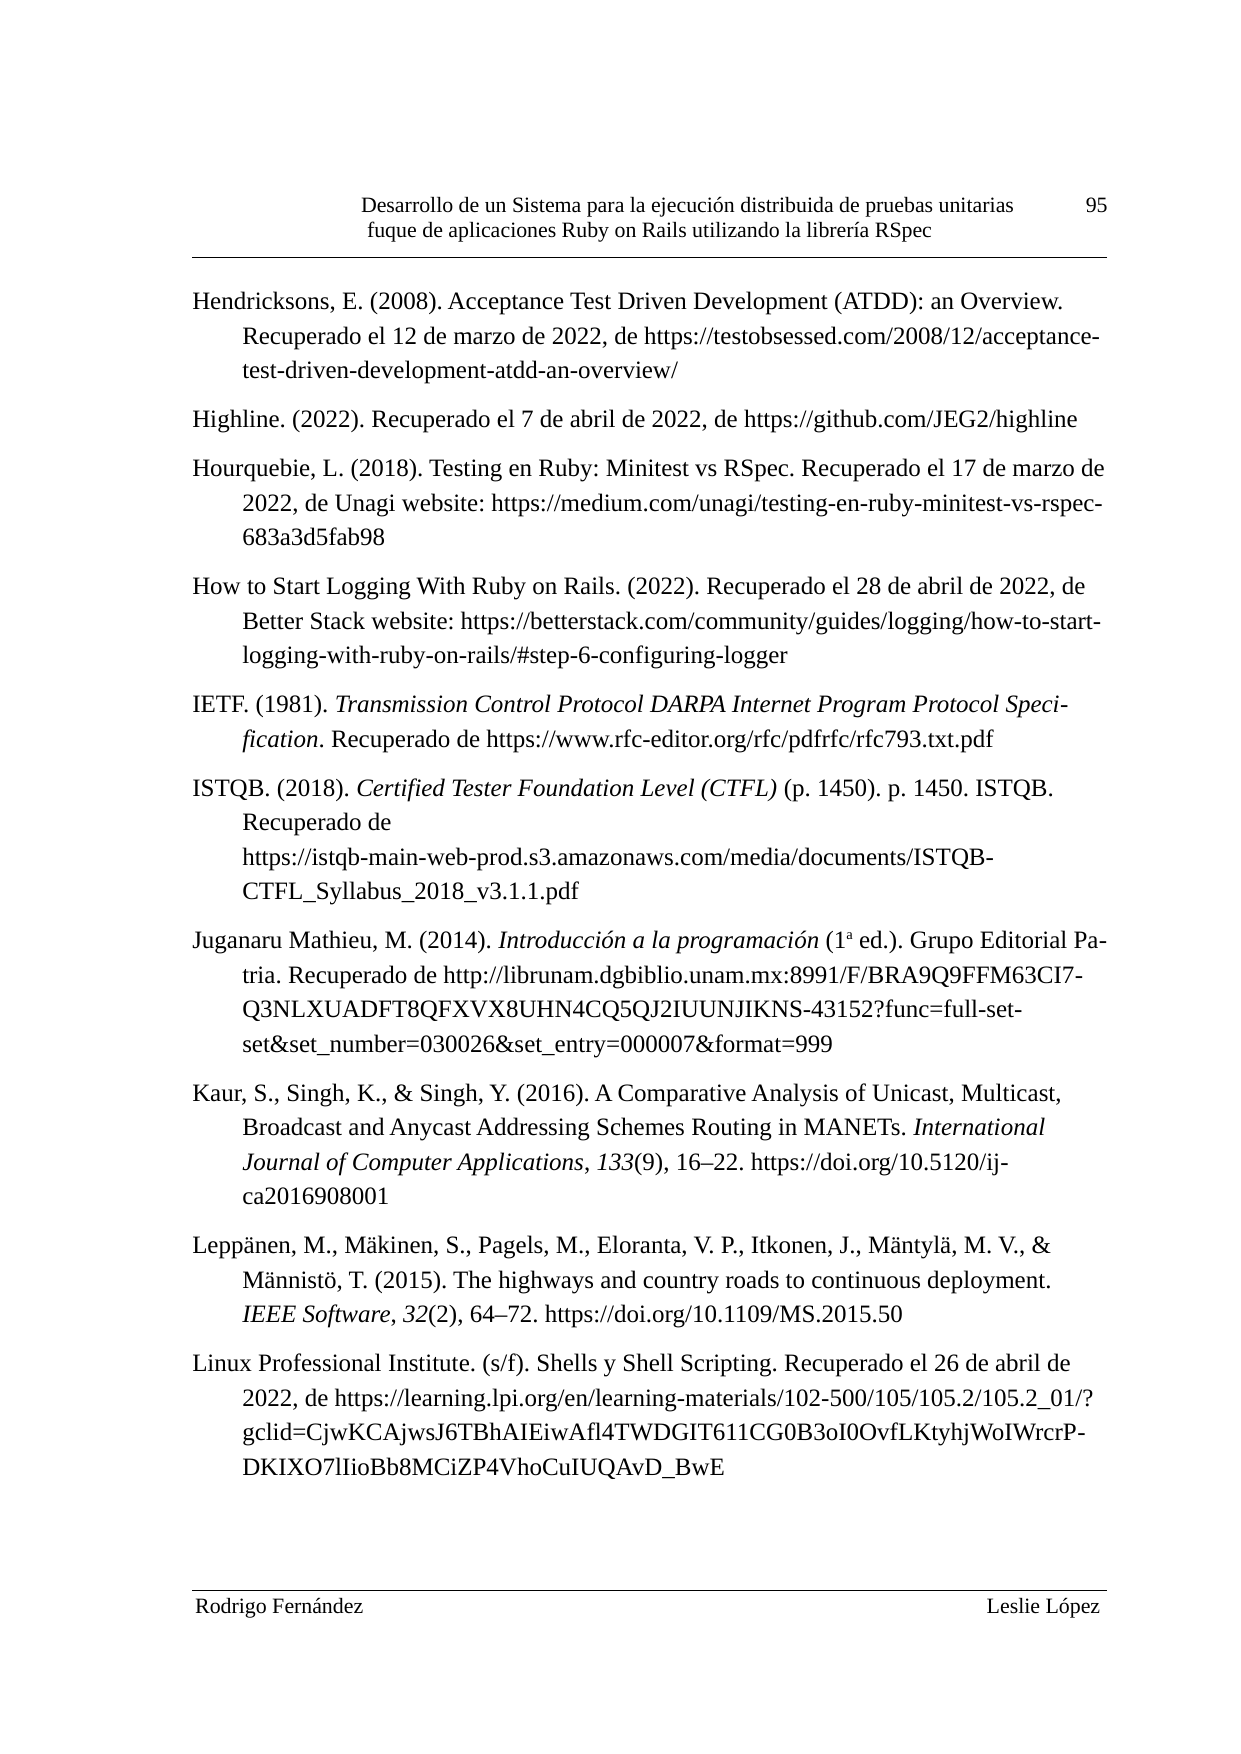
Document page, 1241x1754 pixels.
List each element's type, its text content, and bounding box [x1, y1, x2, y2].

text Juganaru Mathieu, M. (2014). Introducción a la programación (1a ed.). Grupo Editorial Pa­tria. Recuperado de http://librunam.dgbiblio.unam.mx:8991/F/BRA9Q9FFM63CI7­Q3NLXUADFT8QFXVX8UHN4CQ5QJ2IUUNJIKNS-43152?func=full-set-set&set_number=030026&set_entry=000007&format=999 [192, 926, 1107, 1058]
text Hendricksons, E. (2008). Acceptance Test Driven Development (ATDD): an Overview. Recuperado el 12 de marzo de 2022, de https://testobsessed.com/2008/12/acceptance-test-driven-development-atdd-an-overview/ [192, 286, 1107, 384]
text ISTQB. (2018). Certified Tester Foundation Level (CTFL) (p. 1450). p. 1450. ISTQB. Recuperado de https://istqb-main-web-prod.s3.amazonaws.com/media/documents/IST­QB-CTFL_Syllabus_2018_v3.1.1.pdf [192, 773, 1107, 905]
text How to Start Logging With Ruby on Rails. (2022). Recuperado el 28 de abril de 2022, de Better Stack website: https://betterstack.com/community/guides/logging/how-to-start-logging-with-ruby-on-rails/#step-6-configuring-logger [192, 571, 1107, 669]
text IETF. (1981). Transmission Control Protocol DARPA Internet Program Protocol Speci­fication. Recuperado de https://www.rfc-editor.org/rfc/pdfrfc/rfc793.txt.pdf [192, 689, 1107, 753]
text Kaur, S., Singh, K., & Singh, Y. (2016). A Comparative Analysis of Unicast, Multicast, Broadcast and Anycast Addressing Schemes Routing in MANETs. International Journal of Computer Applications, 133(9), 16–22. https://doi.org/10.5120/ij­ca2016908001 [192, 1078, 1107, 1210]
text Highline. (2022). Recuperado el 7 de abril de 2022, de https://github.com/JEG2/highline [192, 404, 1107, 433]
text Hourquebie, L. (2018). Testing en Ruby: Minitest vs RSpec. Recuperado el 17 de marzo de 2022, de Unagi website: https://medium.com/unagi/testing-en-ruby-minitest-vs-rspec-683a3d5fab98 [192, 453, 1107, 551]
text Linux Professional Institute. (s/f). Shells y Shell Scripting. Recuperado el 26 de abril de 2022, de https://learning.lpi.org/en/learning-materials/102-500/105/105.2/105.2_01/?gclid=CjwKCAjwsJ6TBhAIEiwAfl4TWDGIT611CG0B3oI0OvfLKtyhjWoIWrcrP­DKIXO7lIioBb8MCiZP4VhoCuIUQAvD_BwE [192, 1348, 1107, 1481]
text Leppänen, M., Mäkinen, S., Pagels, M., Eloranta, V. P., Itkonen, J., Mäntylä, M. V., & Männistö, T. (2015). The highways and country roads to continuous deployment. IEEE Software, 32(2), 64–72. https://doi.org/10.1109/MS.2015.50 [192, 1231, 1107, 1328]
